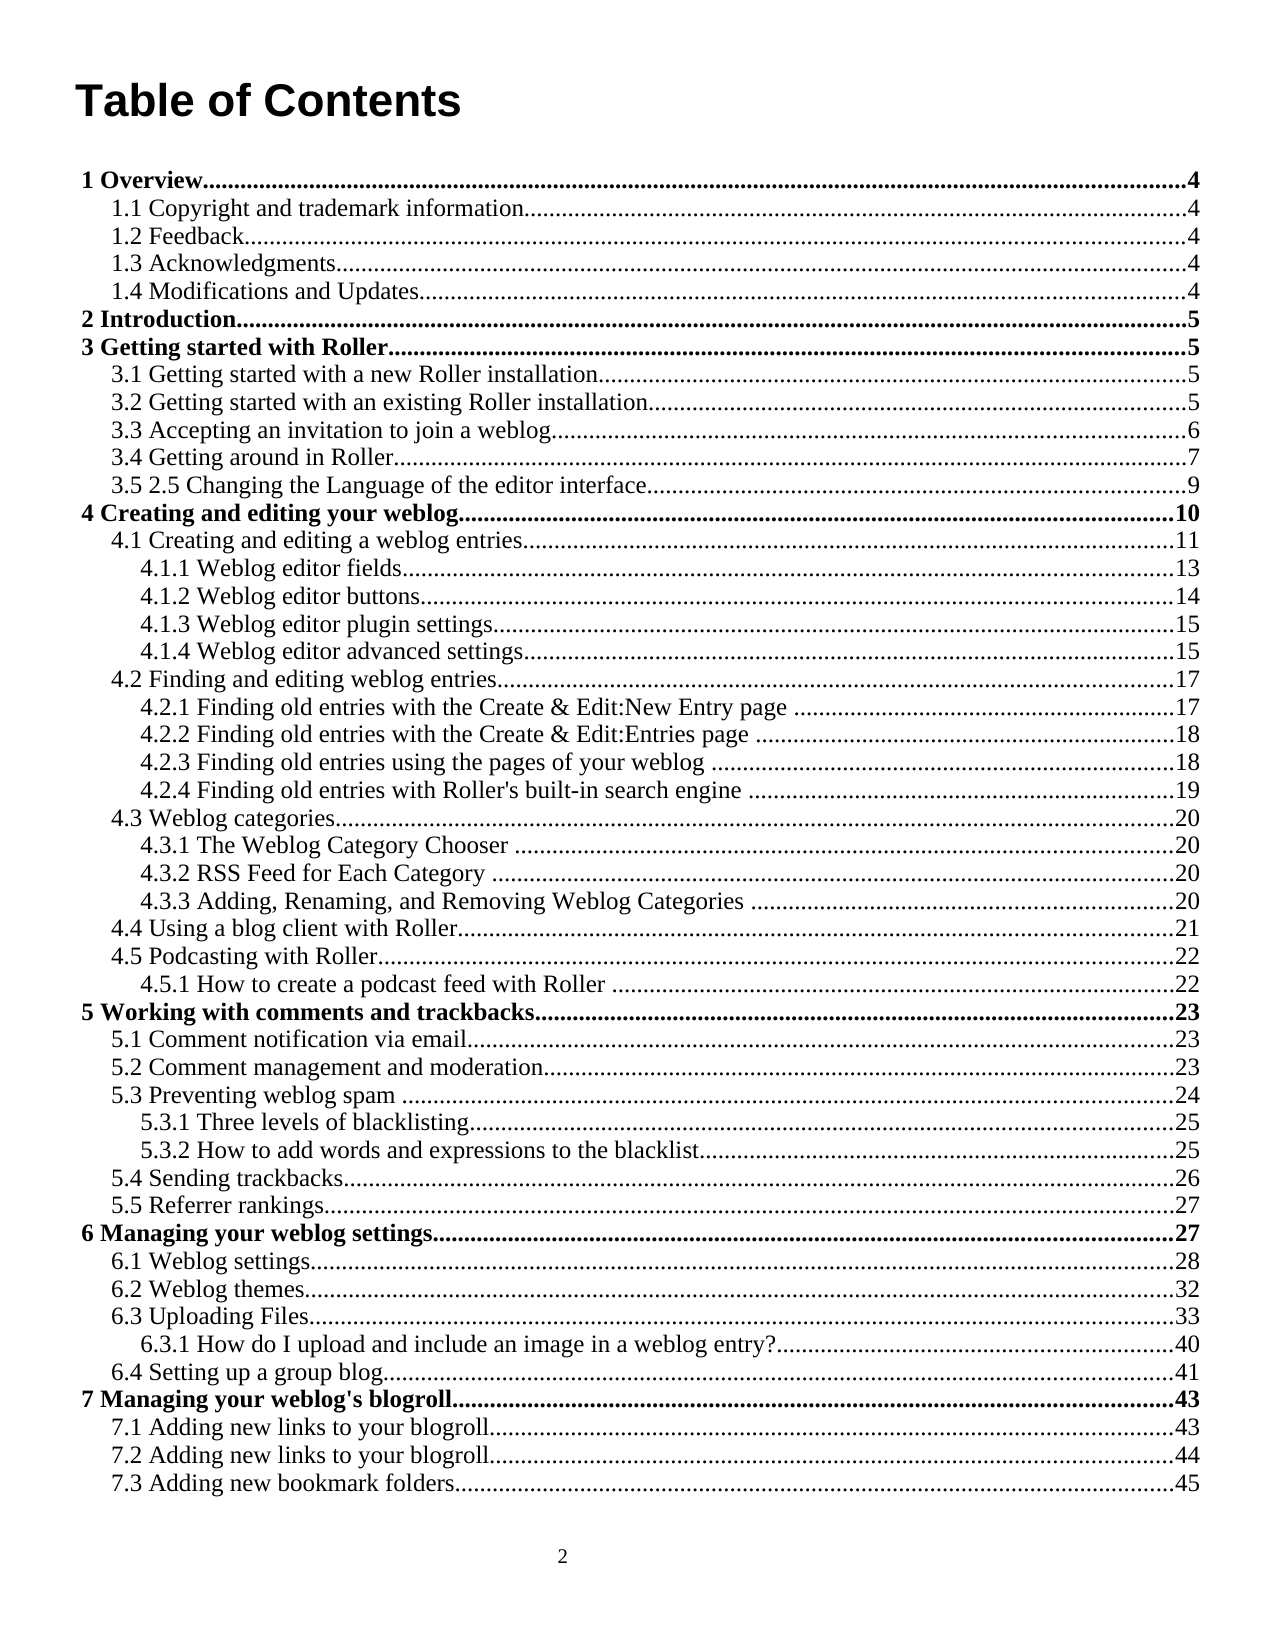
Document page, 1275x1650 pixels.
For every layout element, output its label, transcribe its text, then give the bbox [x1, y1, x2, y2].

text 4.4 Using a blog client with Roller 21 [104, 914, 1200, 942]
text 4.1.4 Weblog editor advanced settings 15 [134, 637, 1200, 665]
text 6.3.1 How do I upload and include an image in a weblog entry? 40 [134, 1330, 1200, 1358]
text 7 Managing your weblog's blogroll 43 [75, 1386, 1200, 1413]
text 3.3 Accepting an invitation to join a weblog 6 [104, 416, 1200, 443]
text 4.3 Weblog categories 20 [104, 804, 1200, 831]
text 6.2 Weblog themes 32 [104, 1275, 1200, 1302]
text 6.1 Weblog settings 28 [104, 1247, 1200, 1275]
text 1.1 Copyright and trademark information 4 [104, 194, 1200, 222]
text 5.5 Referrer rankings 27 [104, 1192, 1200, 1219]
text 3.5 2.5 Changing the Language of the editor interface 9 [104, 471, 1200, 499]
text 4.1 Creating and editing a weblog entries 11 [104, 527, 1200, 554]
text 7.3 Adding new bookmark folders 45 [104, 1469, 1200, 1496]
text 4.5 Podcasting with Roller 22 [104, 942, 1200, 970]
text 6.3 Uploading Files 33 [104, 1302, 1200, 1330]
text 7.2 Adding new links to your blogroll 44 [104, 1441, 1200, 1469]
text 5.1 Comment notification via email 23 [104, 1025, 1200, 1053]
text 2 Introduction 5 [75, 305, 1200, 333]
text 4.5.1 How to create a podcast feed with Roller 22 [134, 970, 1200, 998]
text 5.3 Preventing weblog spam 24 [104, 1081, 1200, 1108]
text 7.1 Adding new links to your blogroll 43 [104, 1413, 1200, 1441]
text 4.3.3 Adding, Renaming, and Removing Weblog Categories 20 [134, 887, 1200, 914]
text 4.1.3 Weblog editor plugin settings 15 [134, 610, 1200, 637]
text 4.2.2 Finding old entries with the Create & Edit:Entries page 18 [134, 721, 1200, 748]
text 4.2 Finding and editing weblog entries 17 [104, 665, 1200, 693]
text 3.4 Getting around in Roller 7 [104, 443, 1200, 471]
text Table of Contents [75, 75, 1200, 126]
text 1 Overview 4 [75, 166, 1200, 194]
text 5.2 Comment management and moderation 23 [104, 1053, 1200, 1081]
text 4 Creating and editing your weblog 10 [75, 499, 1200, 527]
text 4.3.1 The Weblog Category Chooser 20 [134, 831, 1200, 859]
text 4.2.1 Finding old entries with the Create & Edit:New Entry page 17 [134, 693, 1200, 721]
text 1.3 Acknowledgments 4 [104, 249, 1200, 277]
text 1.2 Feedback 4 [104, 222, 1200, 249]
text 4.2.3 Finding old entries using the pages of your weblog 18 [134, 748, 1200, 776]
text 3 Getting started with Roller 5 [75, 333, 1200, 360]
text 4.1.1 Weblog editor fields 13 [134, 554, 1200, 582]
text 6 Managing your weblog settings 27 [75, 1219, 1200, 1247]
text 5.3.1 Three levels of blacklisting 25 [134, 1108, 1200, 1136]
text 6.4 Setting up a group blog 41 [104, 1358, 1200, 1386]
text 5 Working with comments and trackbacks 23 [75, 998, 1200, 1025]
text 1.4 Modifications and Updates 4 [104, 277, 1200, 305]
text 4.1.2 Weblog editor buttons 14 [134, 582, 1200, 610]
text 3.1 Getting started with a new Roller installation 5 [104, 360, 1200, 388]
text 4.2.4 Finding old entries with Roller's built-in search engine 19 [134, 776, 1200, 804]
text 5.4 Sending trackbacks 26 [104, 1164, 1200, 1192]
text 3.2 Getting started with an existing Roller installation 5 [104, 388, 1200, 416]
text 4.3.2 RSS Feed for Each Category 20 [134, 859, 1200, 887]
text 5.3.2 How to add words and expressions to the blacklist 25 [134, 1136, 1200, 1164]
